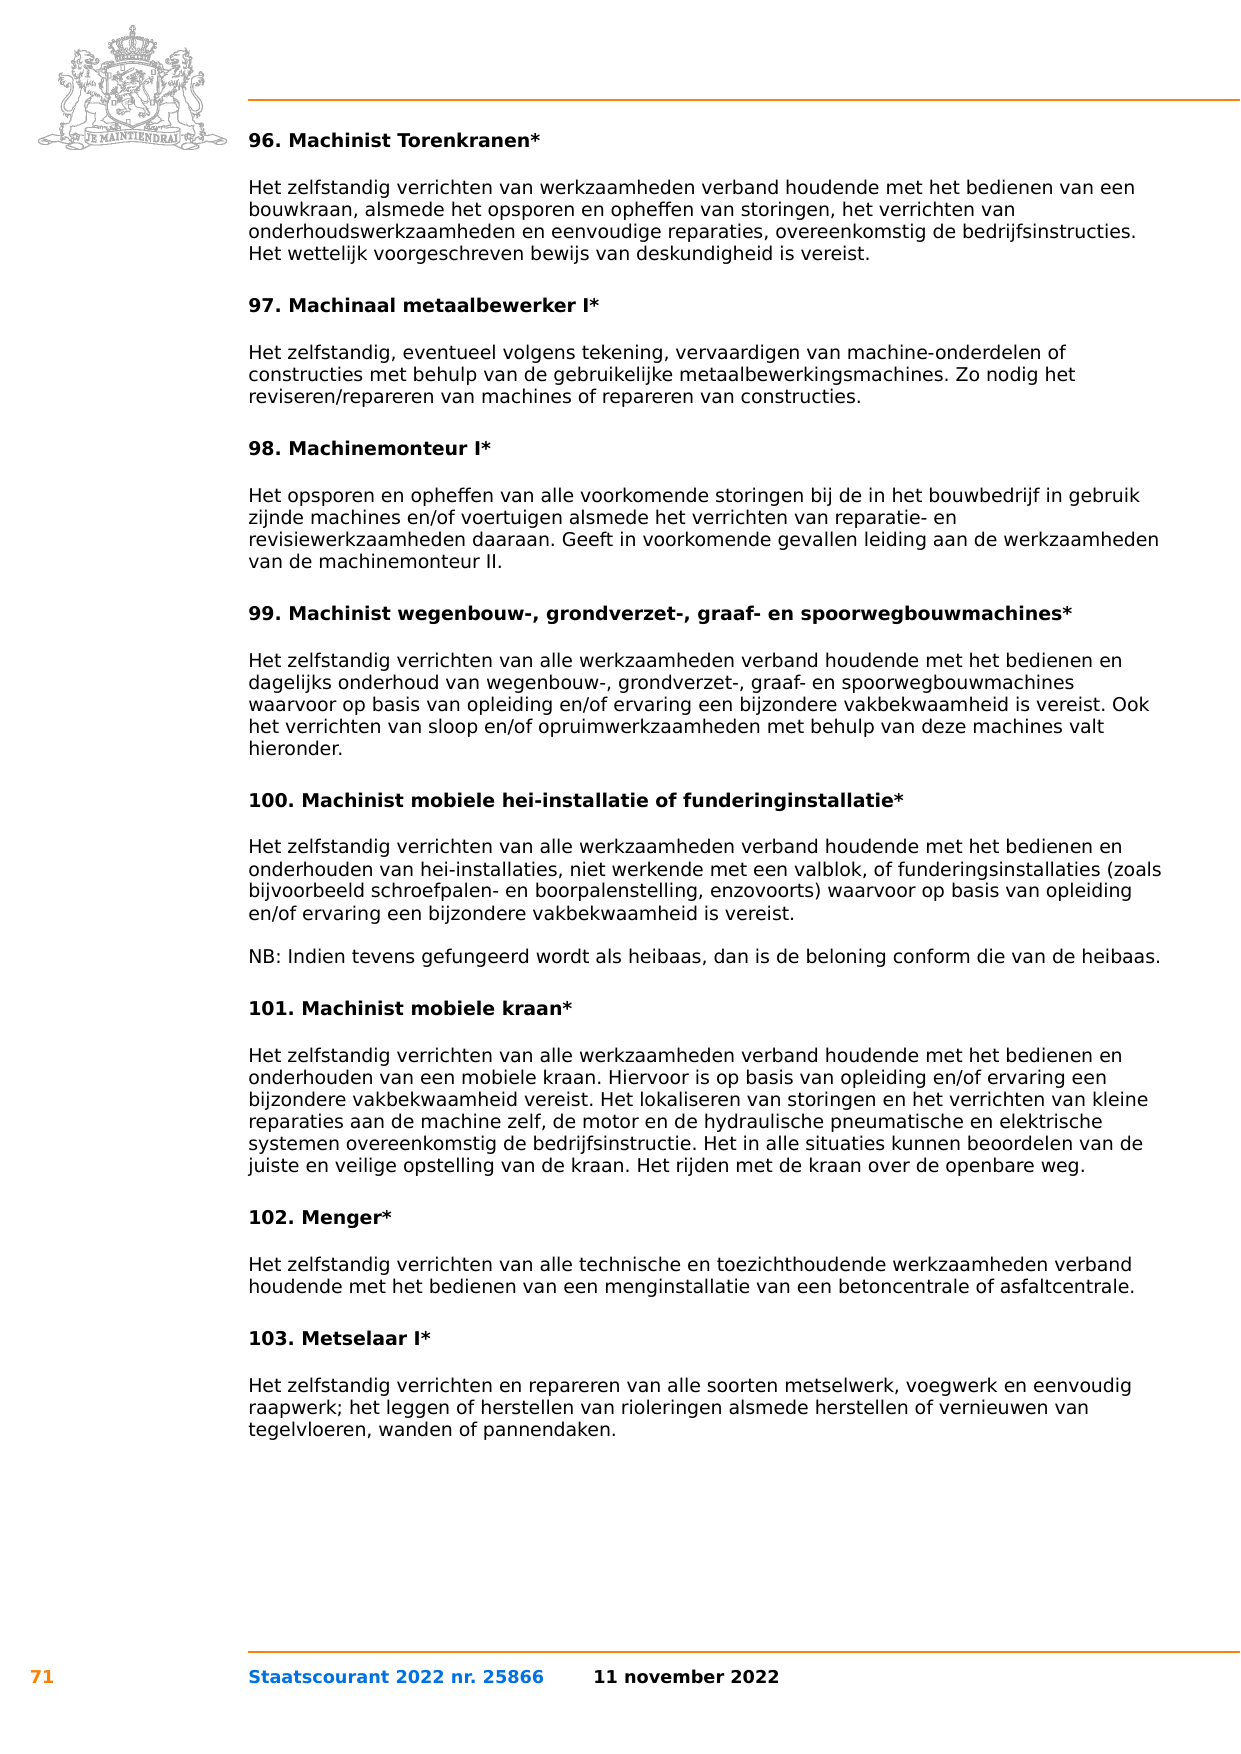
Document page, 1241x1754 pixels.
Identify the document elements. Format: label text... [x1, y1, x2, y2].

subtitle 96. Machinist Torenkranen* [248, 130, 1163, 152]
text Het zelfstandig verrichten van alle werkzaamheden verband houdende met het bedienen en onderhouden van een mobiele kraan. Hiervoor is op basis van opleiding en/of ervaring een bijzondere vakbekwaamheid vereist. Het lokaliseren van storingen en het verrichten van kleine reparaties aan de machine zelf, de motor en de hydraulische pneumatische en elektrische systemen overeenkomstig de bedrijfsinstructie. Het in alle situaties kunnen beoordelen van de juiste en veilige opstelling van de kraan. Het rijden met de kraan over de openbare weg. [248, 1045, 1163, 1177]
subtitle 98. Machinemonteur I* [248, 438, 1163, 460]
subtitle 102. Menger* [248, 1207, 1163, 1229]
picture [38, 25, 227, 150]
subtitle 97. Machinaal metaalbewerker I* [248, 295, 1163, 317]
text Het zelfstandig verrichten van alle technische en toezichthoudende werkzaamheden verband houdende met het bedienen van een menginstallatie van een betoncentrale of asfaltcentrale. [248, 1254, 1163, 1298]
text Het zelfstandig verrichten van werkzaamheden verband houdende met het bedienen van een bouwkraan, alsmede het opsporen en opheffen van storingen, het verrichten van onderhoudswerkzaamheden en eenvoudige reparaties, overeenkomstig de bedrijfsinstructies. Het wettelijk voorgeschreven bewijs van deskundigheid is vereist. [248, 177, 1163, 265]
subtitle 101. Machinist mobiele kraan* [248, 998, 1163, 1020]
subtitle 99. Machinist wegenbouw-, grondverzet-, graaf- en spoorwegbouwmachines* [248, 603, 1163, 624]
text Het zelfstandig verrichten van alle werkzaamheden verband houdende met het bedienen en dagelijks onderhoud van wegenbouw-, grondverzet-, graaf- en spoorwegbouwmachines waarvoor op basis van opleiding en/of ervaring een bijzondere vakbekwaamheid is vereist. Ook het verrichten van sloop en/of opruimwerkzaamheden met behulp van deze machines valt hieronder. [248, 649, 1163, 759]
text Het zelfstandig verrichten en repareren van alle soorten metselwerk, voegwerk en eenvoudig raapwerk; het leggen of herstellen van rioleringen alsmede herstellen of vernieuwen van tegelvloeren, wanden of pannendaken. [248, 1375, 1163, 1441]
text Het zelfstandig, eventueel volgens tekening, vervaardigen van machine-onderdelen of constructies met behulp van de gebruikelijke metaalbewerkingsmachines. Zo nodig het reviseren/repareren van machines of repareren van constructies. [248, 342, 1163, 408]
text NB: Indien tevens gefungeerd wordt als heibaas, dan is de beloning conform die van de heibaas. [248, 946, 1163, 968]
text Het opsporen en opheffen van alle voorkomende storingen bij de in het bouwbedrijf in gebruik zijnde machines en/of voertuigen alsmede het verrichten van reparatie- en revisiewerkzaamheden daaraan. Geeft in voorkomende gevallen leiding aan de werkzaamheden van de machinemonteur II. [248, 485, 1163, 573]
text Het zelfstandig verrichten van alle werkzaamheden verband houdende met het bedienen en onderhouden van hei-installaties, niet werkende met een valblok, of funderingsinstallaties (zoals bijvoorbeeld schroefpalen- en boorpalenstelling, enzovoorts) waarvoor op basis van opleiding en/of ervaring een bijzondere vakbekwaamheid is vereist. [248, 836, 1163, 924]
subtitle 103. Metselaar I* [248, 1328, 1163, 1350]
subtitle 100. Machinist mobiele hei-installatie of funderinginstallatie* [248, 789, 1163, 811]
